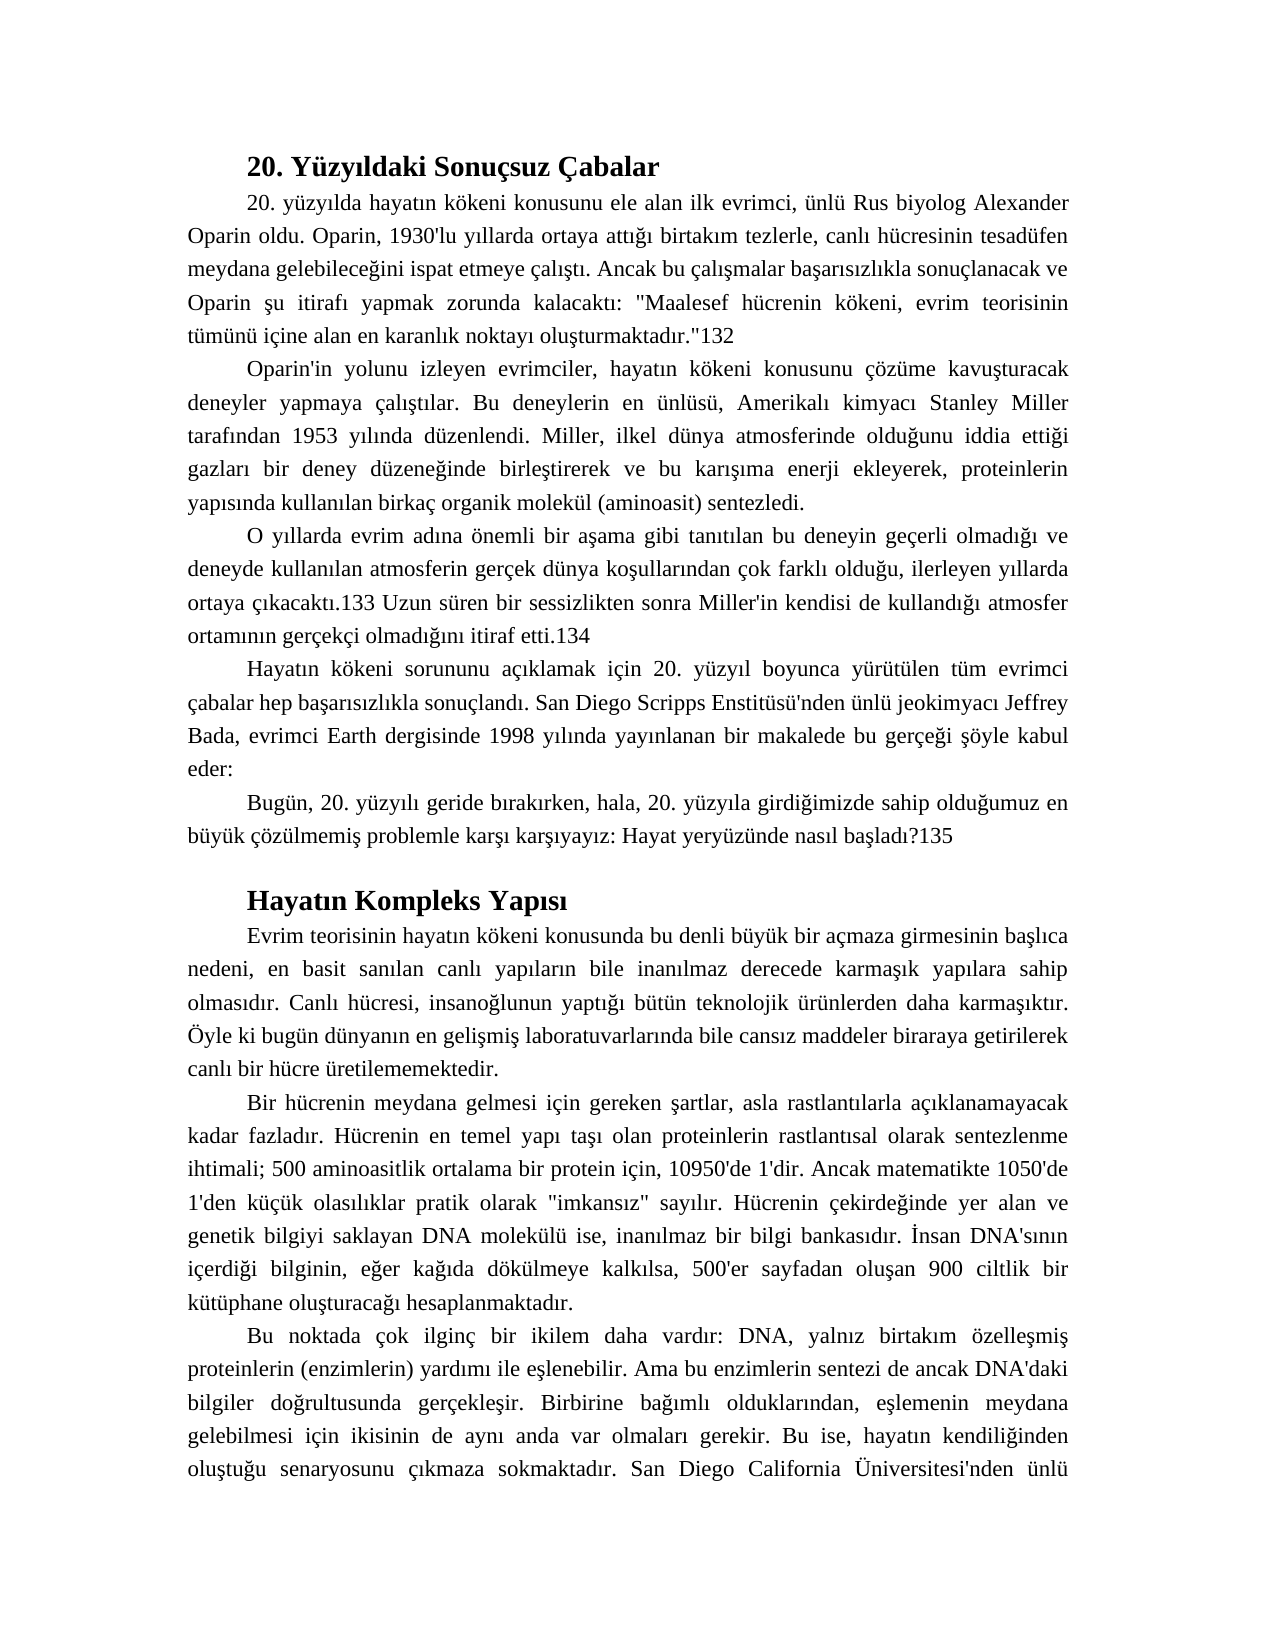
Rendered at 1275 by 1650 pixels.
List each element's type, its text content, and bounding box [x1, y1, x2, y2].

text Bir hücrenin meydana gelmesi için gereken şartlar, asla rastlantılarla açıklanamayacak kadar fazladır. Hücrenin en temel yapı taşı olan proteinlerin rastlantısal olarak sentezlenme ihtimali; 500 aminoasitlik ortalama bir protein için, 10950'de 1'dir. Ancak matematikte 1050'de 1'den küçük olasılıklar pratik olarak "imkansız" sayılır. Hücrenin çekirdeğinde yer alan ve genetik bilgiyi saklayan DNA molekülü ise, inanılmaz bir bilgi bankasıdır. İnsan DNA'sının içerdiği bilginin, eğer kağıda dökülmeye kalkılsa, 500'er sayfadan oluşan 900 ciltlik bir kütüphane oluşturacağı hesaplanmaktadır. [187, 1083, 1070, 1317]
text Oparin'in yolunu izleyen evrimciler, hayatın kökeni konusunu çözüme kavuşturacak deneyler yapmaya çalıştılar. Bu deneylerin en ünlüsü, Amerikalı kimyacı Stanley Miller tarafından 1953 yılında düzenlendi. Miller, ilkel dünya atmosferinde olduğunu iddia ettiği gazları bir deney düzeneğinde birleştirerek ve bu karışıma enerji ekleyerek, proteinlerin yapısında kullanılan birkaç organik molekül (aminoasit) sentezledi. [187, 350, 1070, 517]
text O yıllarda evrim adına önemli bir aşama gibi tanıtılan bu deneyin geçerli olmadığı ve deneyde kullanılan atmosferin gerçek dünya koşullarından çok farklı olduğu, ilerleyen yıllarda ortaya çıkacaktı.133 Uzun süren bir sessizlikten sonra Miller'in kendisi de kullandığı atmosfer ortamının gerçekçi olmadığını itiraf etti.134 [187, 517, 1070, 650]
text Bugün, 20. yüzyılı geride bırakırken, hala, 20. yüzyıla girdiğimizde sahip olduğumuz en büyük çözülmemiş problemle karşı karşıyayız: Hayat yeryüzünde nasıl başladı?135 [187, 783, 1070, 850]
text Hayatın kökeni sorununu açıklamak için 20. yüzyıl boyunca yürütülen tüm evrimci çabalar hep başarısızlıkla sonuçlandı. San Diego Scripps Enstitüsü'nden ünlü jeokimyacı Jeffrey Bada, evrimci Earth dergisinde 1998 yılında yayınlanan bir makalede bu gerçeği şöyle kabul eder: [187, 650, 1070, 783]
text Evrim teorisinin hayatın kökeni konusunda bu denli büyük bir açmaza girmesinin başlıca nedeni, en basit sanılan canlı yapıların bile inanılmaz derecede karmaşık yapılara sahip olmasıdır. Canlı hücresi, insanoğlunun yaptığı bütün teknolojik ürünlerden daha karmaşıktır. Öyle ki bugün dünyanın en gelişmiş laboratuvarlarında bile cansız maddeler biraraya getirilerek canlı bir hücre üretilememektedir. [187, 917, 1070, 1083]
text 20. Yüzyıldaki Sonuçsuz Çabalar [187, 150, 1070, 183]
text Bu noktada çok ilginç bir ikilem daha vardır: DNA, yalnız birtakım özelleşmiş proteinlerin (enzimlerin) yardımı ile eşlenebilir. Ama bu enzimlerin sentezi de ancak DNA'daki bilgiler doğrultusunda gerçekleşir. Birbirine bağımlı olduklarından, eşlemenin meydana gelebilmesi için ikisinin de aynı anda var olmaları gerekir. Bu ise, hayatın kendiliğinden oluştuğu senaryosunu çıkmaza sokmaktadır. San Diego California Üniversitesi'nden ünlü [187, 1317, 1070, 1483]
text Hayatın Kompleks Yapısı [187, 883, 1070, 917]
text 20. yüzyılda hayatın kökeni konusunu ele alan ilk evrimci, ünlü Rus biyolog Alexander Oparin oldu. Oparin, 1930'lu yıllarda ortaya attığı birtakım tezlerle, canlı hücresinin tesadüfen meydana gelebileceğini ispat etmeye çalıştı. Ancak bu çalışmalar başarısızlıkla sonuçlanacak ve Oparin şu itirafı yapmak zorunda kalacaktı: "Maalesef hücrenin kökeni, evrim teorisinin tümünü içine alan en karanlık noktayı oluşturmaktadır."132 [187, 183, 1070, 350]
